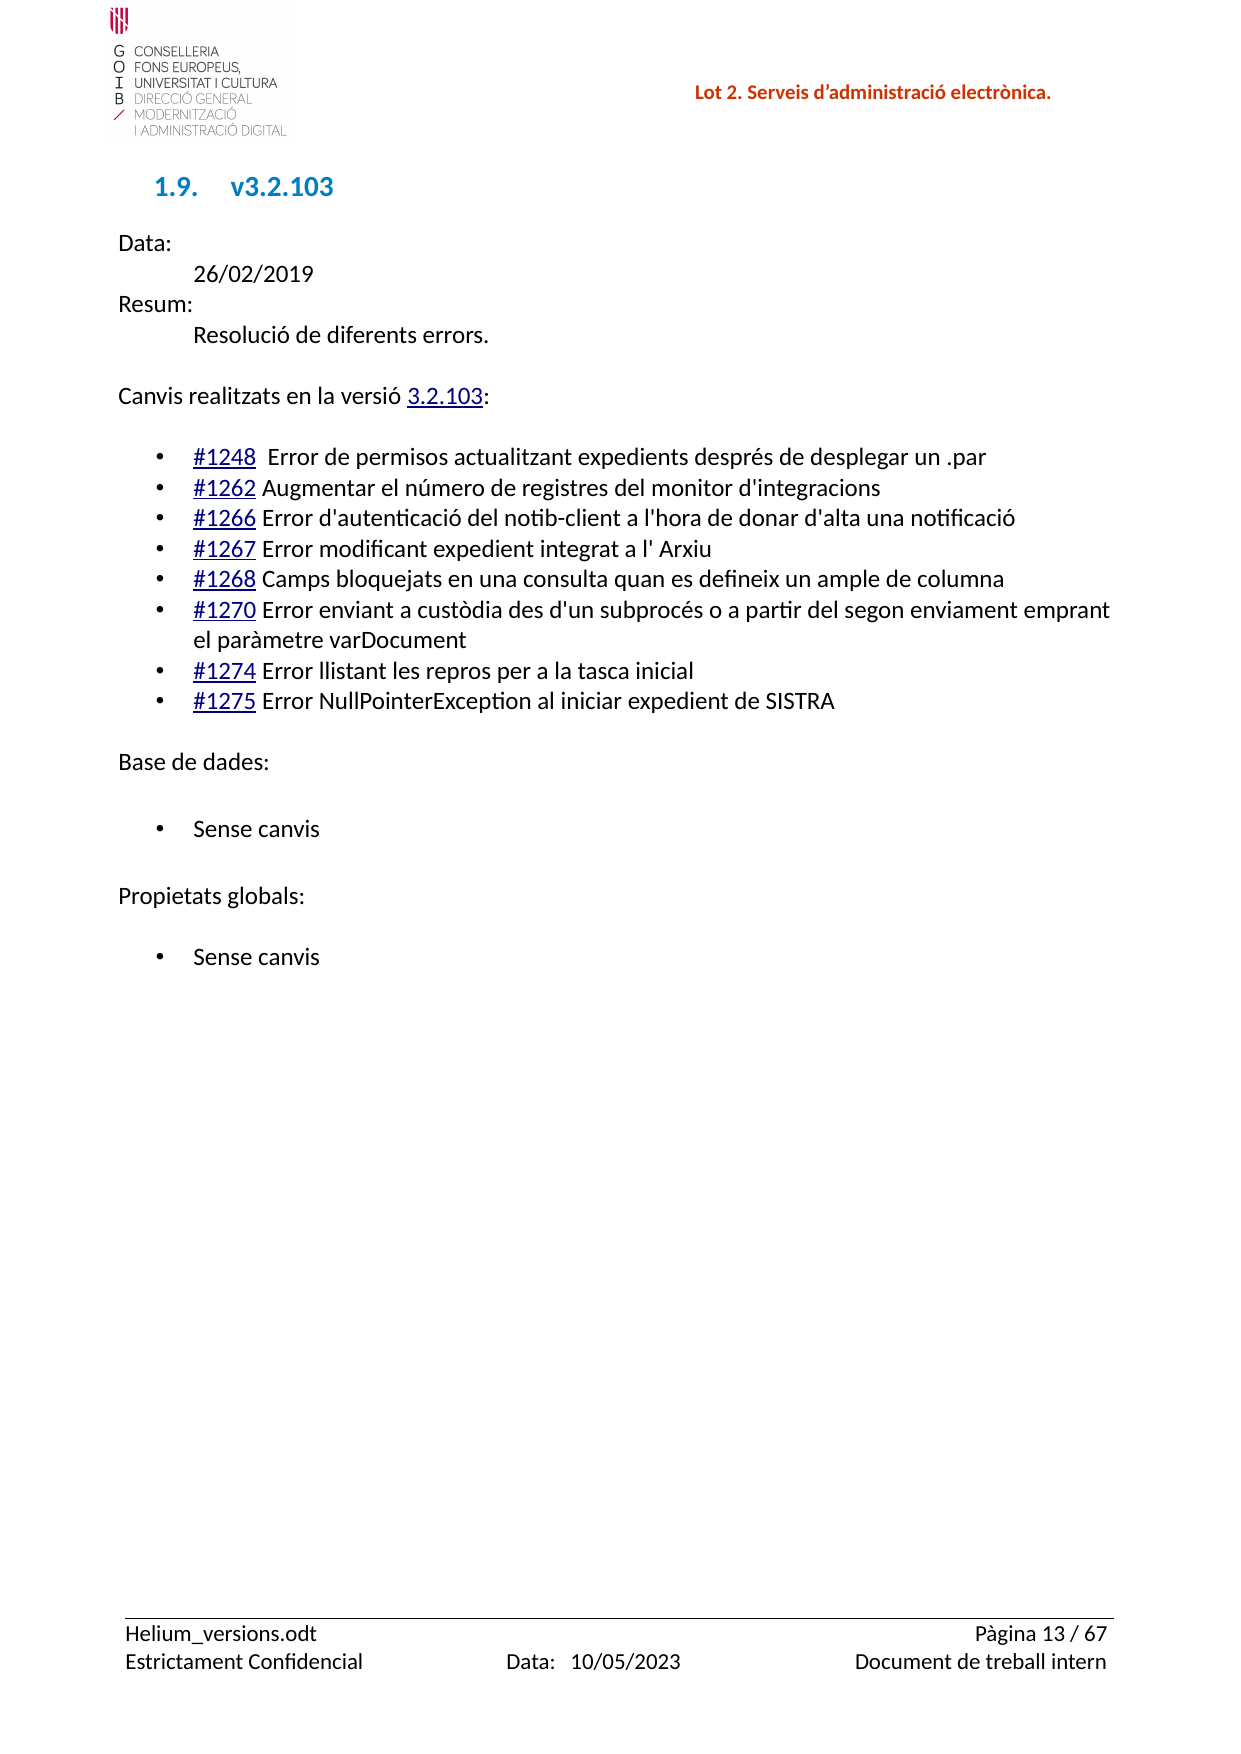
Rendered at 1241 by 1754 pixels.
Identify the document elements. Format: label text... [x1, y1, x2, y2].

list #1266 Error d'autenticació del notib-client a l'hora de donar d'alta una notificació [156, 502, 1122, 533]
list Sense canvis [156, 941, 1122, 972]
text Propietats globals: [118, 880, 1122, 911]
list #1275 Error NullPointerException al iniciar expedient de SISTRA [156, 685, 1122, 716]
list Sense canvis [156, 813, 1122, 844]
list #1248 Error de permisos actualitzant expedients després de desplegar un .par [156, 441, 1122, 472]
list #1270 Error enviant a custòdia des d'un subprocés o a partir del segon enviament emprant el paràmetre varDocument [156, 594, 1122, 655]
list #1267 Error modificant expedient integrat a l' Arxiu [156, 533, 1122, 563]
picture [100, 0, 297, 144]
text Resum: [118, 289, 1122, 319]
text 26/02/2019 [118, 258, 1122, 289]
text Resolució de diferents errors. [118, 319, 1122, 350]
text Base de dades: [118, 746, 1122, 777]
list #1274 Error llistant les repros per a la tasca inicial [156, 655, 1122, 685]
text Data: [118, 228, 1122, 258]
text Canvis realitzats en la versió 3.2.103: [118, 380, 1122, 411]
subtitle v3.2.103 [153, 168, 1122, 204]
list #1268 Camps bloquejats en una consulta quan es defineix un ample de columna [156, 563, 1122, 594]
list #1262 Augmentar el número de registres del monitor d'integracions [156, 472, 1122, 502]
